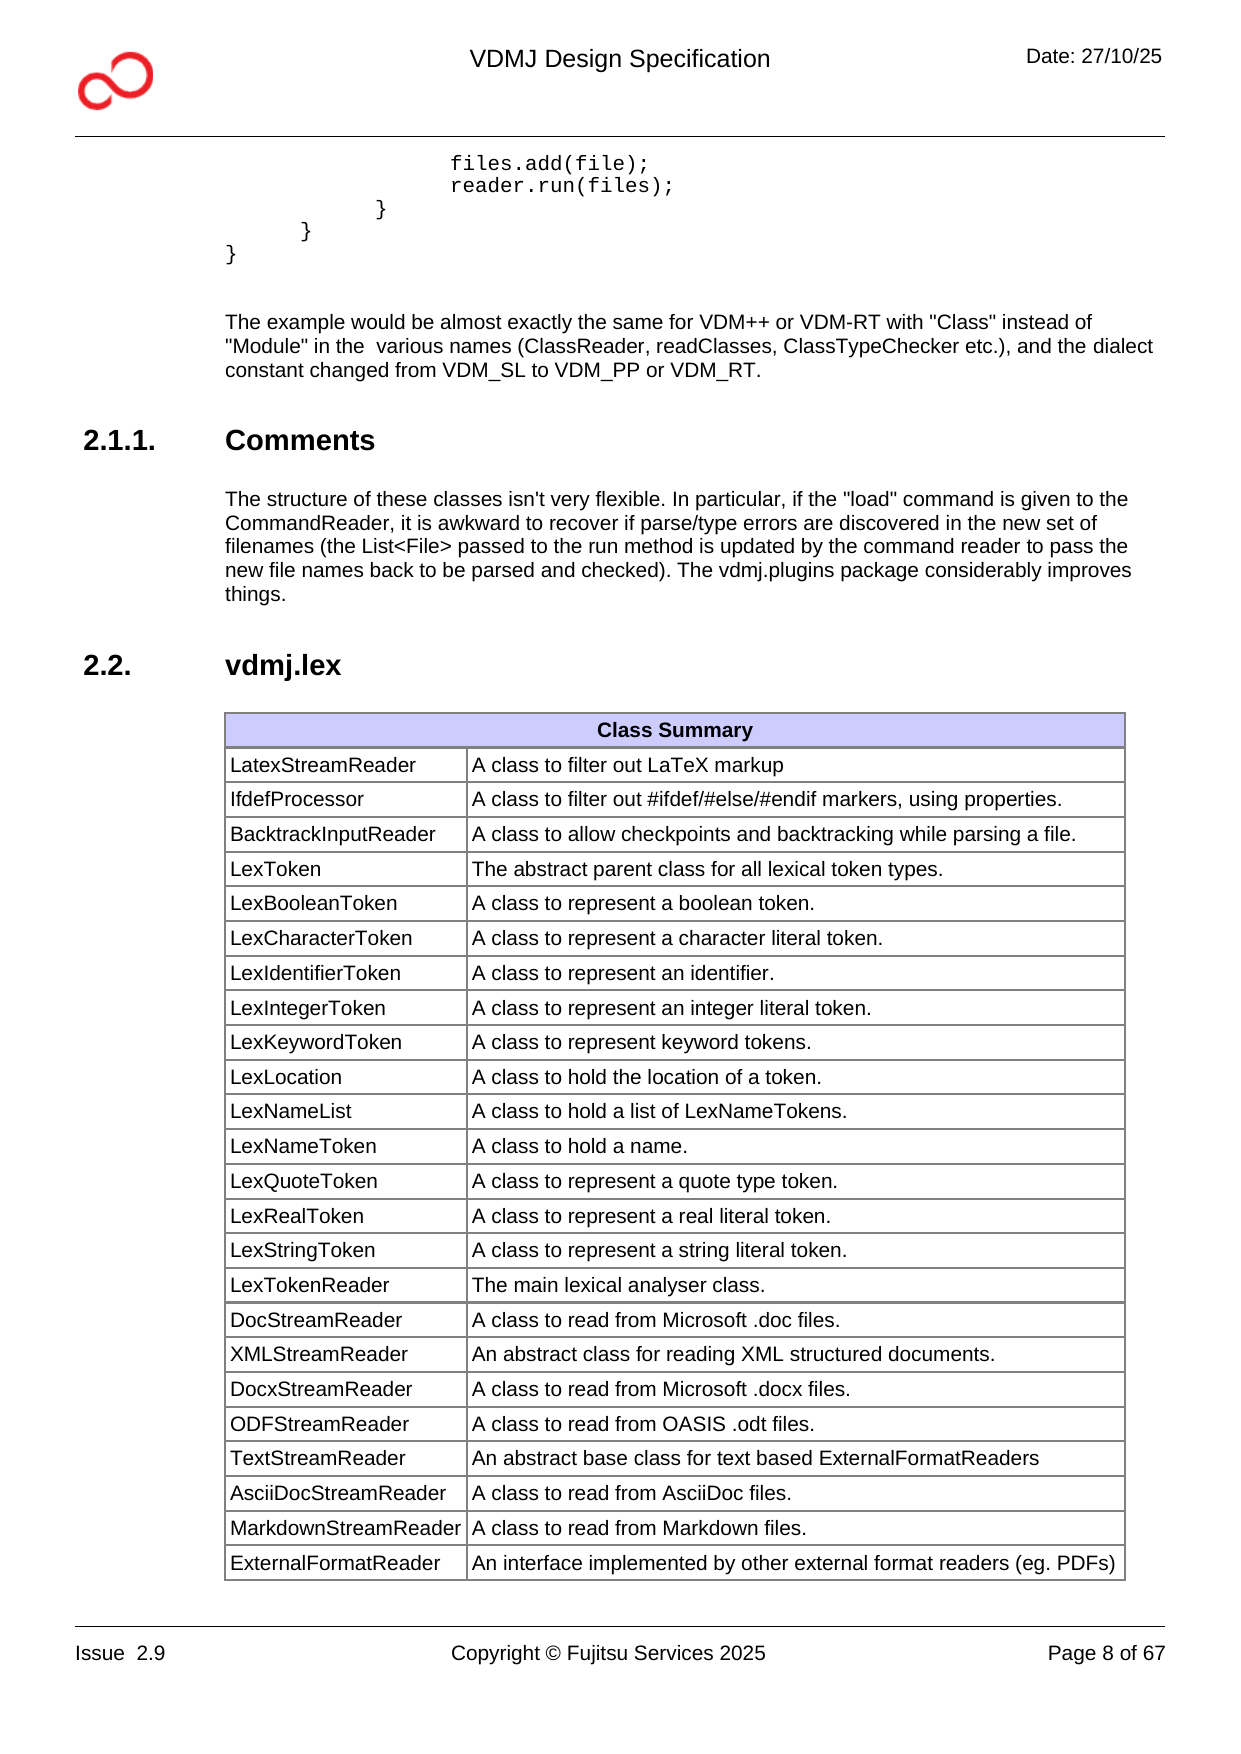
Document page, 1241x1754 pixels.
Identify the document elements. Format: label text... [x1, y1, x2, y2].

table_cell AsciiDocStreamReader [226, 1477, 466, 1509]
table_cell The abstract parent class for all lexical token types. [468, 853, 1124, 885]
table_cell LexLocation [226, 1061, 466, 1093]
table_cell LexKeywordToken [226, 1026, 466, 1059]
table_cell A class to read from Microsoft .doc files. [468, 1304, 1124, 1336]
table_cell ODFStreamReader [226, 1408, 466, 1440]
table_cell A class to filter out LaTeX markup [468, 749, 1124, 781]
text The structure of these classes isn't very flexible. In particular, if the "load" command is given to the CommandReader, it is awkward to recover if parse/type errors are discovered in the new set of filenames (the List<File> passed to the run method is updated by the command reader to pass the new file names back to be parsed and checked). The vdmj.plugins package considerably improves things. [225, 487, 1165, 607]
picture [78, 44, 153, 120]
table_header Class Summary [226, 714, 1124, 746]
table_cell LexQuoteToken [226, 1165, 466, 1197]
table_cell An interface implemented by other external format readers (eg. PDFs) [468, 1546, 1124, 1579]
table_cell LexIdentifierToken [226, 957, 466, 989]
text } [225, 197, 1165, 220]
table_cell A class to hold a name. [468, 1130, 1124, 1163]
table_cell MarkdownStreamReader [226, 1512, 466, 1544]
table_cell DocStreamReader [226, 1304, 466, 1336]
table_cell An abstract base class for text based ExternalFormatReaders [468, 1442, 1124, 1475]
table_cell IfdefProcessor [226, 783, 466, 816]
table_cell A class to allow checkpoints and backtracking while parsing a file. [468, 818, 1124, 851]
table_cell LexNameToken [226, 1130, 466, 1163]
table_cell A class to read from AsciiDoc files. [468, 1477, 1124, 1509]
table_cell A class to represent an identifier. [468, 957, 1124, 989]
table_cell LexIntegerToken [226, 991, 466, 1024]
table_cell A class to hold the location of a token. [468, 1061, 1124, 1093]
text files.add(file); [225, 152, 1165, 175]
table_cell DocxStreamReader [226, 1373, 466, 1406]
table_cell LatexStreamReader [226, 749, 466, 781]
table_cell A class to represent a character literal token. [468, 922, 1124, 954]
table_cell An abstract class for reading XML structured documents. [468, 1338, 1124, 1371]
table_cell A class to represent an integer literal token. [468, 991, 1124, 1024]
table_cell LexStringToken [226, 1234, 466, 1267]
text The example would be almost exactly the same for VDM++ or VDM-RT with "Class" instead of "Module" in the various names (ClassReader, readClasses, ClassTypeChecker etc.), and the dialect constant changed from VDM_SL to VDM_PP or VDM_RT. [225, 310, 1165, 382]
table_cell LexRealToken [226, 1200, 466, 1232]
table_cell ExternalFormatReader [226, 1546, 466, 1579]
table_cell LexBooleanToken [226, 887, 466, 920]
table_cell A class to represent a real literal token. [468, 1200, 1124, 1232]
table_cell XMLStreamReader [226, 1338, 466, 1371]
table_cell A class to read from OASIS .odt files. [468, 1408, 1124, 1440]
table_cell BacktrackInputReader [226, 818, 466, 851]
table_cell A class to read from Microsoft .docx files. [468, 1373, 1124, 1406]
table_cell LexTokenReader [226, 1269, 466, 1301]
text } [225, 242, 1165, 265]
subtitle vdmj.lex [75, 649, 1165, 682]
text reader.run(files); [225, 175, 1165, 197]
text } [225, 220, 1165, 242]
subtitle Comments [75, 424, 1165, 457]
table_cell LexNameList [226, 1095, 466, 1128]
table_cell A class to represent a boolean token. [468, 887, 1124, 920]
table_cell A class to represent keyword tokens. [468, 1026, 1124, 1059]
table_cell A class to filter out #ifdef/#else/#endif markers, using properties. [468, 783, 1124, 816]
table_cell TextStreamReader [226, 1442, 466, 1475]
table_cell The main lexical analyser class. [468, 1269, 1124, 1301]
table_cell A class to represent a string literal token. [468, 1234, 1124, 1267]
table_cell A class to hold a list of LexNameTokens. [468, 1095, 1124, 1128]
table_cell A class to represent a quote type token. [468, 1165, 1124, 1197]
table_cell LexCharacterToken [226, 922, 466, 954]
table_cell A class to read from Markdown files. [468, 1512, 1124, 1544]
table_cell LexToken [226, 853, 466, 885]
